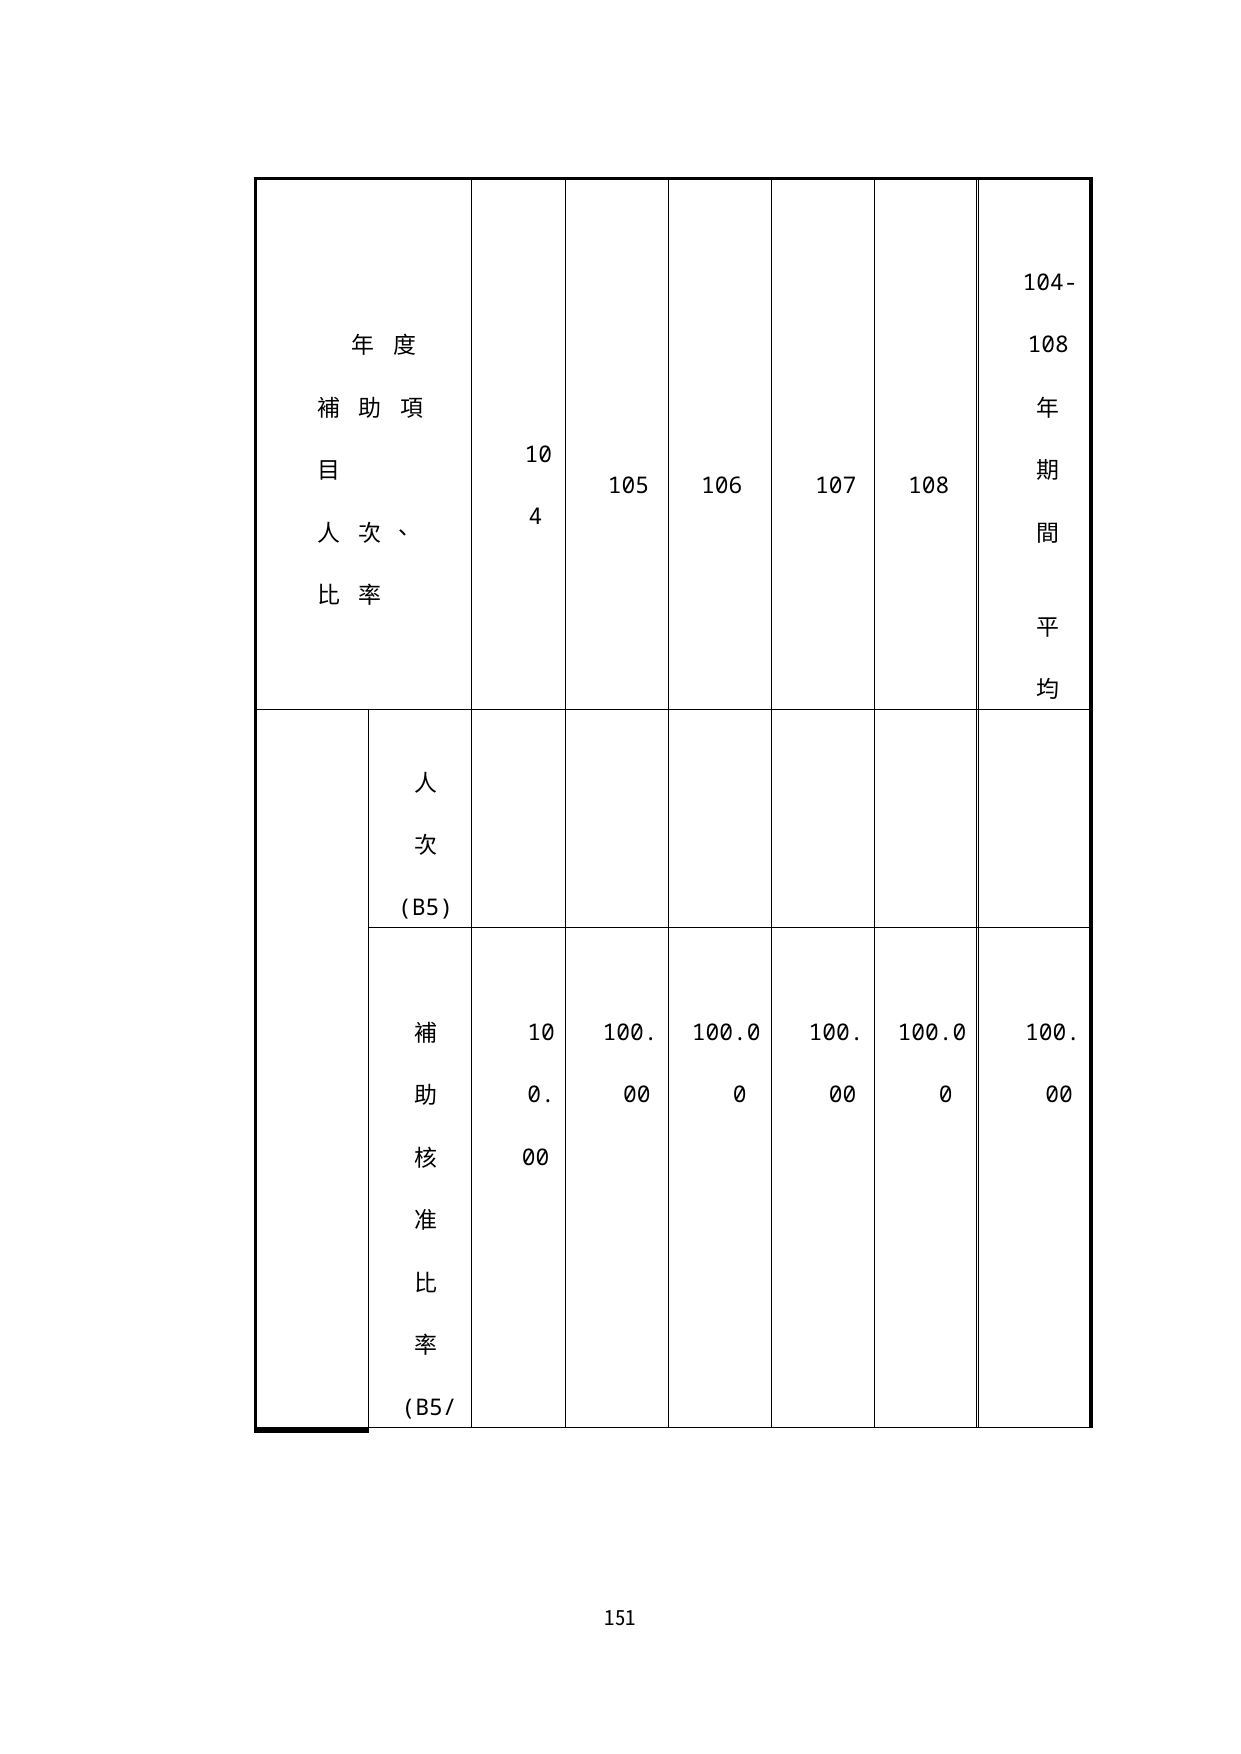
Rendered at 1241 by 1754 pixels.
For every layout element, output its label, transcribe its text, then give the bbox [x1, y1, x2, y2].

table_cell [875, 710, 976, 927]
table_header 105 [566, 180, 668, 708]
table_cell 人次 (B5) [369, 710, 471, 927]
table_header 106 [669, 180, 771, 708]
table_cell [257, 710, 368, 1427]
table_cell [669, 710, 771, 927]
table_header 年度 補助項目 人次、比率 [257, 180, 471, 708]
table_header 107 [772, 180, 874, 708]
table_cell [979, 710, 1089, 927]
table_cell 100.00 [566, 928, 668, 1427]
table_header 104 [472, 180, 565, 708]
table_cell 100.00 [772, 928, 874, 1427]
table_header 104-108年期間 平均 [979, 180, 1089, 708]
table_cell 100.00 [669, 928, 771, 1427]
table_cell [472, 710, 565, 927]
table_cell [772, 710, 874, 927]
table_cell 100.00 [979, 928, 1089, 1427]
table_cell 補助核准比率 (B5/ [369, 928, 471, 1427]
table_header 108 [875, 180, 976, 708]
table_cell [566, 710, 668, 927]
table_cell 100.00 [875, 928, 976, 1427]
table_cell 100.00 [472, 928, 565, 1427]
